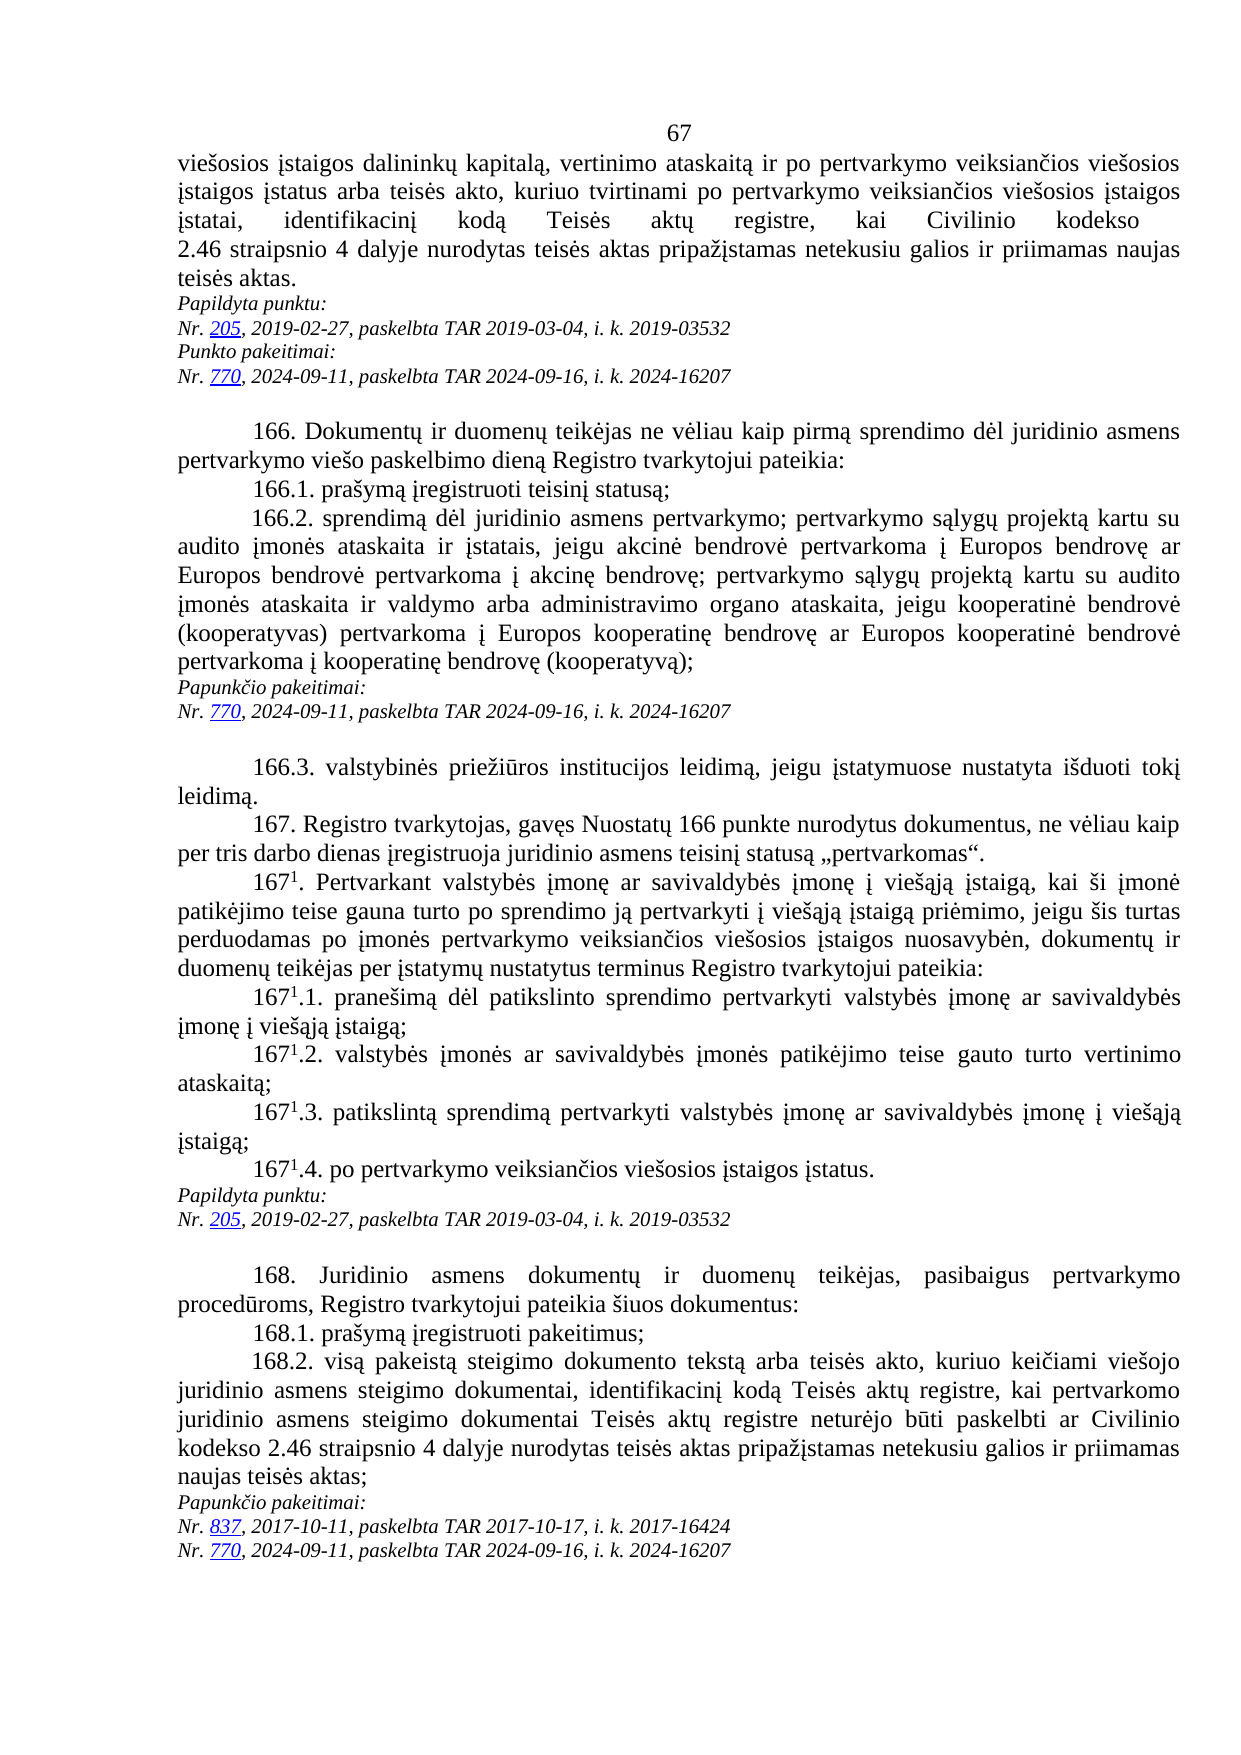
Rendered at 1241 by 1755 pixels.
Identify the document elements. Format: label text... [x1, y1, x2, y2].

text Nr. 770, 2024-09-11, paskelbta TAR 2024-09-16, i. k. 2024-16207 [177, 699, 1181, 723]
text 168. Juridinio asmens dokumentų ir duomenų teikėjas, pasibaigus pertvarkymo procedūroms, Registro tvarkytojui pateikia šiuos dokumentus: [177, 1260, 1181, 1318]
text 1671.2. valstybės įmonės ar savivaldybės įmonės patikėjimo teise gauto turto vertinimo ataskaitą; [177, 1039, 1181, 1097]
text 1671.4. po pertvarkymo veiksiančios viešosios įstaigos įstatus. [177, 1154, 1181, 1183]
text 1671. Pertvarkant valstybės įmonę ar savivaldybės įmonę į viešąją įstaigą, kai ši įmonė patikėjimo teise gauna turto po sprendimo ją pertvarkyti į viešąją įstaigą priėmimo, jeigu šis turtas perduodamas po įmonės pertvarkymo veiksiančios viešosios įstaigos nuosavybėn, dokumentų ir duomenų teikėjas per įstatymų nustatytus terminus Registro tvarkytojui pateikia: [177, 867, 1181, 982]
text Nr. 770, 2024-09-11, paskelbta TAR 2024-09-16, i. k. 2024-16207 [177, 1538, 1181, 1562]
text Papildyta punktu: [177, 291, 1181, 315]
text 1671.1. pranešimą dėl patikslinto sprendimo pertvarkyti valstybės įmonę ar savivaldybės įmonę į viešąją įstaigą; [177, 982, 1181, 1039]
text 168.2. visą pakeistą steigimo dokumento tekstą arba teisės akto, kuriuo keičiami viešojo juridinio asmens steigimo dokumentai, identifikacinį kodą Teisės aktų registre, kai pertvarkomo juridinio asmens steigimo dokumentai Teisės aktų registre neturėjo būti paskelbti ar Civilinio kodekso 2.46 straipsnio 4 dalyje nurodytas teisės aktas pripažįstamas netekusiu galios ir priimamas naujas teisės aktas; [177, 1346, 1181, 1490]
text Papildyta punktu: [177, 1183, 1181, 1207]
text Nr. 205, 2019-02-27, paskelbta TAR 2019-03-04, i. k. 2019-03532 [177, 315, 1181, 339]
text 1671.3. patikslintą sprendimą pertvarkyti valstybės įmonę ar savivaldybės įmonę į viešąją įstaigą; [177, 1097, 1181, 1154]
text 167. Registro tvarkytojas, gavęs Nuostatų 166 punkte nurodytus dokumentus, ne vėliau kaip per tris darbo dienas įregistruoja juridinio asmens teisinį statusą „pertvarkomas“. [177, 809, 1181, 867]
text Nr. 770, 2024-09-11, paskelbta TAR 2024-09-16, i. k. 2024-16207 [177, 363, 1181, 388]
text Papunkčio pakeitimai: [177, 675, 1181, 699]
text 168.1. prašymą įregistruoti pakeitimus; [177, 1318, 1181, 1346]
text Papunkčio pakeitimai: [177, 1490, 1181, 1514]
text 166.2. sprendimą dėl juridinio asmens pertvarkymo; pertvarkymo sąlygų projektą kartu su audito įmonės ataskaita ir įstatais, jeigu akcinė bendrovė pertvarkoma į Europos bendrovę ar Europos bendrovė pertvarkoma į akcinę bendrovę; pertvarkymo sąlygų projektą kartu su audito įmonės ataskaita ir valdymo arba administravimo organo ataskaita, jeigu kooperatinė bendrovė (kooperatyvas) pertvarkoma į Europos kooperatinę bendrovę ar Europos kooperatinė bendrovė pertvarkoma į kooperatinę bendrovę (kooperatyvą); [177, 503, 1181, 675]
text 166.1. prašymą įregistruoti teisinį statusą; [177, 474, 1181, 503]
text 166. Dokumentų ir duomenų teikėjas ne vėliau kaip pirmą sprendimo dėl juridinio asmens pertvarkymo viešo paskelbimo dieną Registro tvarkytojui pateikia: [177, 416, 1181, 474]
text Nr. 837, 2017-10-11, paskelbta TAR 2017-10-17, i. k. 2017-16424 [177, 1514, 1181, 1538]
text Nr. 205, 2019-02-27, paskelbta TAR 2019-03-04, i. k. 2019-03532 [177, 1207, 1181, 1231]
text viešosios įstaigos dalininkų kapitalą, vertinimo ataskaitą ir po pertvarkymo veiksiančios viešosios įstaigos įstatus arba teisės akto, kuriuo tvirtinami po pertvarkymo veiksiančios viešosios įstaigos įstatai, identifikacinį kodą Teisės aktų registre, kai Civilinio kodekso 2.46 straipsnio 4 dalyje nurodytas teisės aktas pripažįstamas netekusiu galios ir priimamas naujas teisės aktas. [177, 148, 1181, 291]
text 166.3. valstybinės priežiūros institucijos leidimą, jeigu įstatymuose nustatyta išduoti tokį leidimą. [177, 752, 1181, 809]
text Punkto pakeitimai: [177, 339, 1181, 363]
